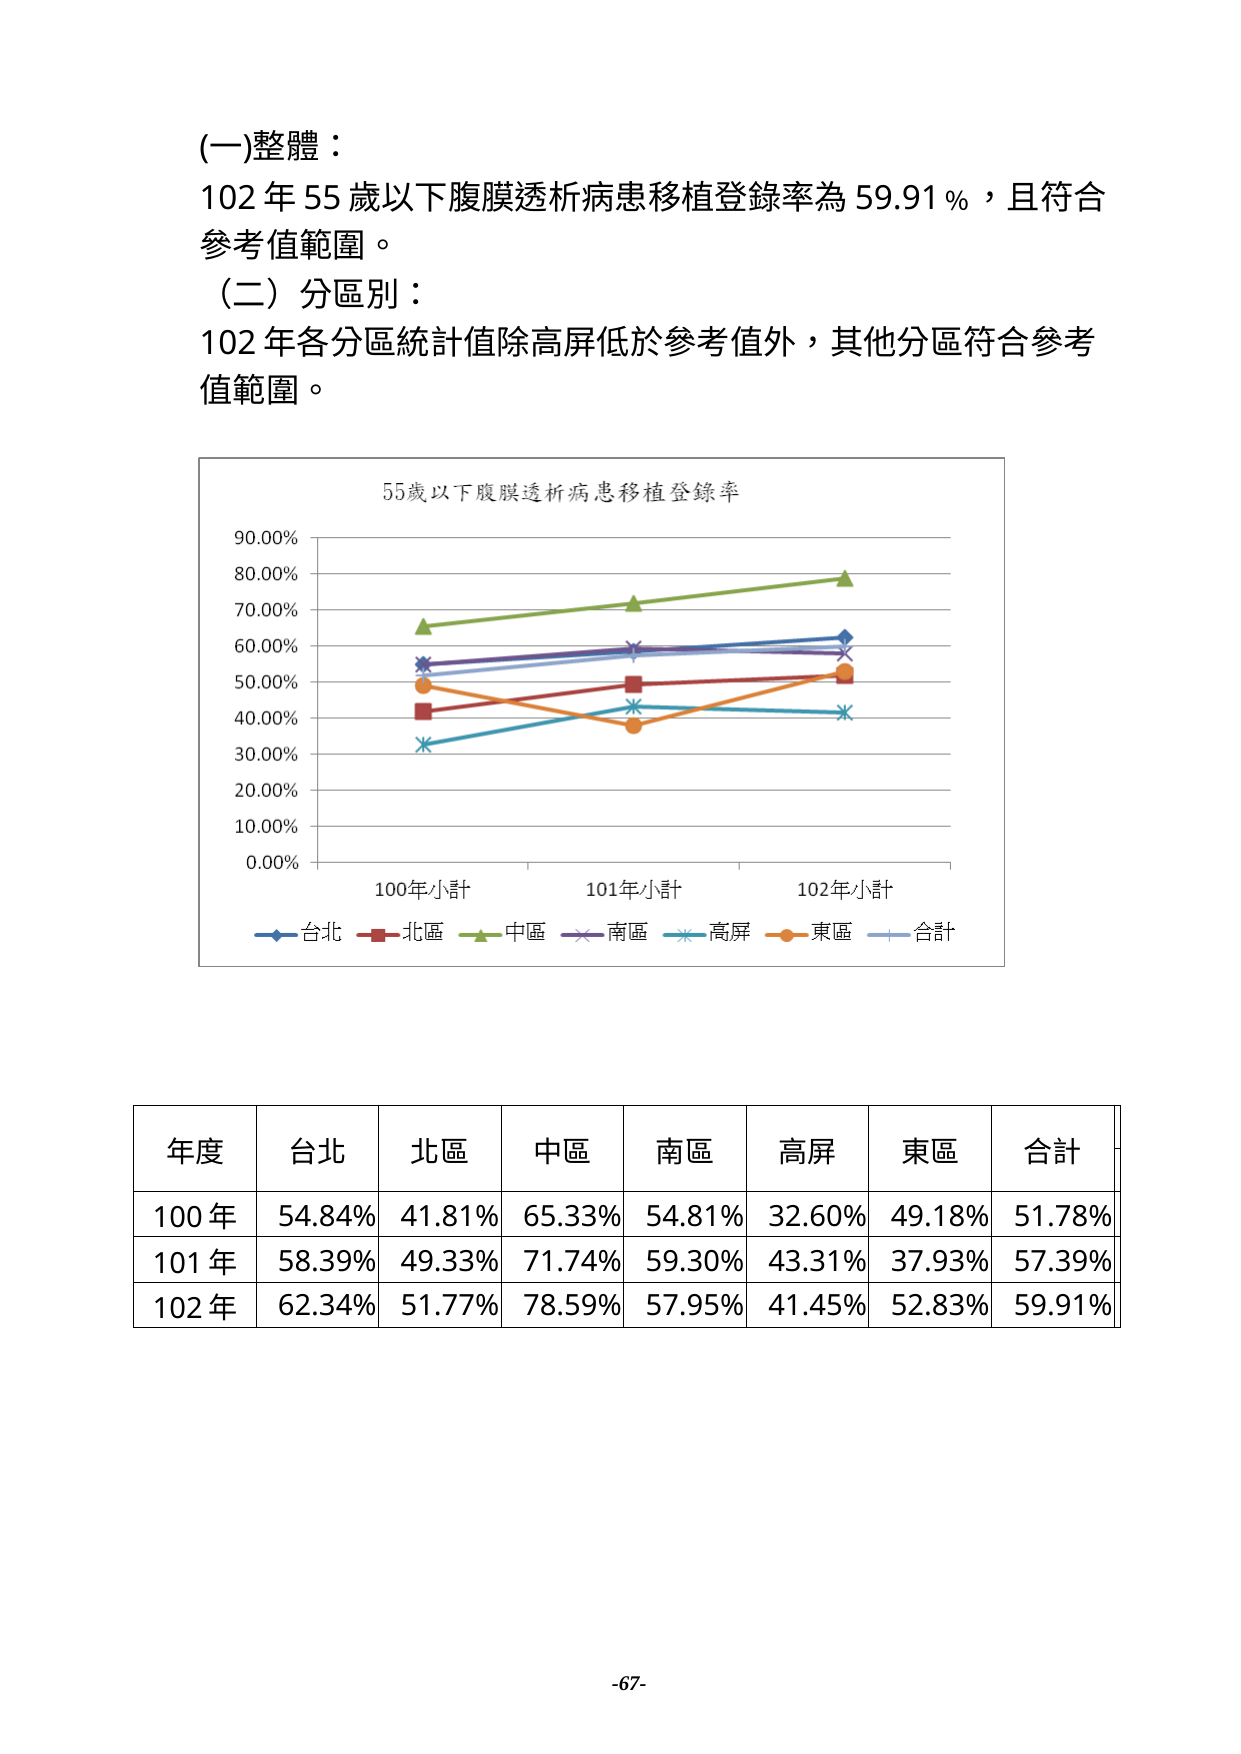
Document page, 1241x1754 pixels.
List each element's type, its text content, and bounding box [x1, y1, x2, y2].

table_cell [134, 1058, 197, 1105]
table_cell [197, 1058, 1114, 1105]
table_cell [134, 169, 197, 458]
table_cell 32.60% [747, 1192, 868, 1236]
table_cell 71.74% [502, 1237, 623, 1282]
table_cell 41.45% [747, 1283, 868, 1327]
table_cell [1115, 1106, 1120, 1148]
table_cell 54.84% [257, 1192, 378, 1236]
table_cell 54.81% [624, 1192, 746, 1236]
table_cell [1115, 1192, 1120, 1236]
table_cell 65.33% [502, 1192, 623, 1236]
table_cell 58.39% [257, 1237, 378, 1282]
table_cell 57.95% [624, 1283, 746, 1327]
table_cell [1114, 118, 1120, 169]
table_cell [197, 1328, 1114, 1603]
table_cell 37.93% [869, 1237, 991, 1282]
table_cell [1115, 1237, 1120, 1282]
table_cell 東區 [869, 1106, 991, 1191]
table_cell 49.33% [379, 1237, 501, 1282]
table_cell 台北 [257, 1106, 378, 1191]
table_cell 北區 [379, 1106, 501, 1191]
table_cell [1114, 1328, 1120, 1603]
table_cell [1115, 1149, 1120, 1191]
table_cell (一)整體： [197, 118, 1114, 169]
table_cell 合計 [992, 1106, 1114, 1191]
table_cell 41.81% [379, 1192, 501, 1236]
table_cell [1114, 1058, 1120, 1105]
table_cell [1114, 458, 1120, 1057]
table_cell 78.59% [502, 1283, 623, 1327]
table_cell 101年 [134, 1237, 256, 1282]
table_cell 高屏 [747, 1106, 868, 1191]
picture [197, 457, 1005, 967]
table_cell 100年 [134, 1192, 256, 1236]
table_cell 年度 [134, 1106, 256, 1191]
table_cell 102年 [134, 1283, 256, 1327]
table_cell 43.31% [747, 1237, 868, 1282]
table_cell [1114, 169, 1120, 458]
table_cell 51.77% [379, 1283, 501, 1327]
table_cell 南區 [624, 1106, 746, 1191]
table_cell 102年55歲以下腹膜透析病患移植登錄率為59.91﹪，且符合參考值範圍。 （二）分區別： 102年各分區統計值除高屏低於參考值外，其他分區符合參考值範圍。 [197, 169, 1114, 458]
table_cell [1115, 1283, 1120, 1327]
table_cell 49.18% [869, 1192, 991, 1236]
table_cell 59.30% [624, 1237, 746, 1282]
table_cell [134, 118, 197, 169]
table_cell 59.91% [992, 1283, 1114, 1327]
table_cell [134, 458, 197, 1057]
table_cell 中區 [502, 1106, 623, 1191]
table_cell 51.78% [992, 1192, 1114, 1236]
table_cell 57.39% [992, 1237, 1114, 1282]
table_cell 62.34% [257, 1283, 378, 1327]
table_cell [134, 1328, 197, 1603]
table_cell [197, 458, 1114, 1057]
table_cell 52.83% [869, 1283, 991, 1327]
